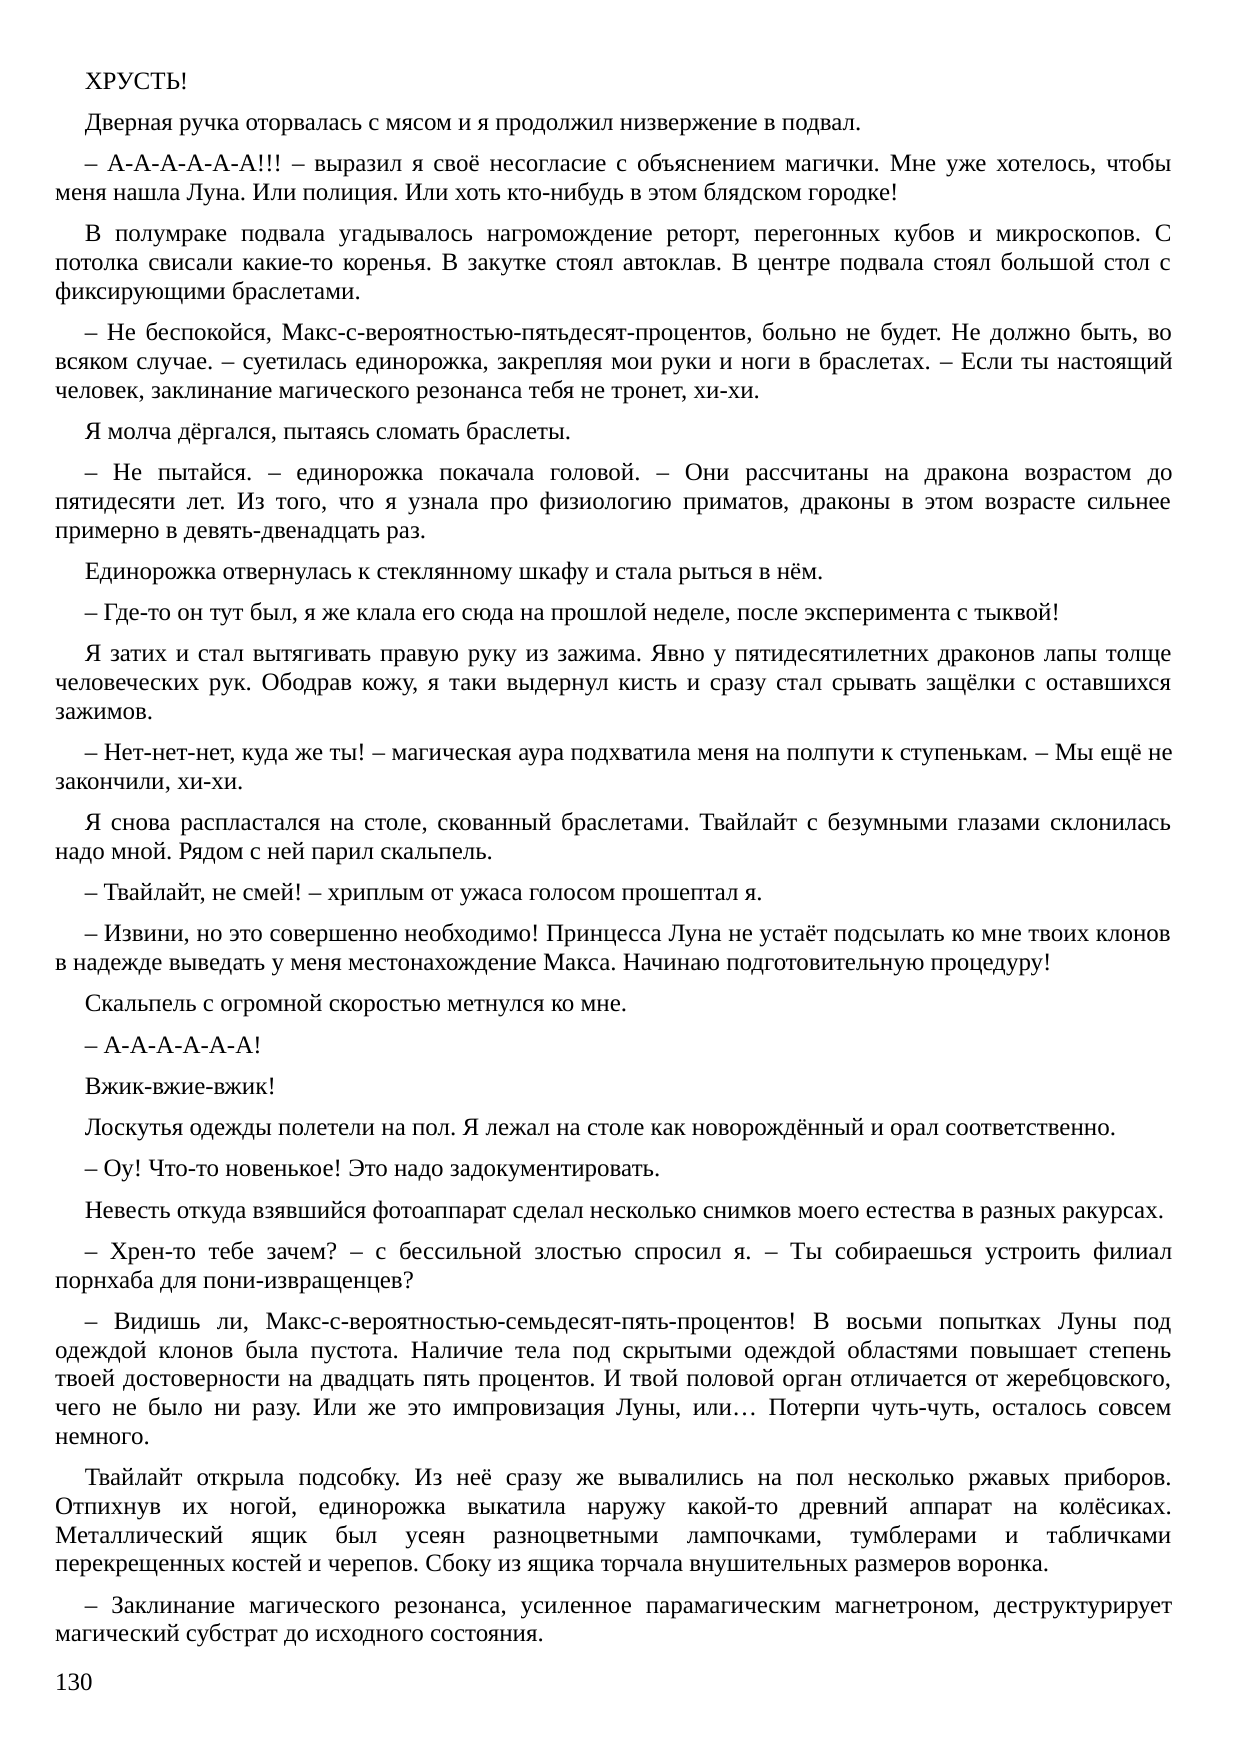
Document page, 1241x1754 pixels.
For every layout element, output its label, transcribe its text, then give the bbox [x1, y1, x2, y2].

text – Заклинание магического резонанса, усиленное парамагическим магнетроном, деструктурирует магический субстрат до исходного состояния. [55, 1590, 1173, 1647]
text – Оу! Что-то новенькое! Это надо задокументировать. [55, 1153, 1173, 1182]
text Я молча дёргался, пытаясь сломать браслеты. [55, 416, 1173, 445]
text ХРУСТЬ! [55, 66, 1173, 95]
text В полумраке подвала угадывалось нагромождение реторт, перегонных кубов и микроскопов. С потолка свисали какие-то коренья. В закутке стоял автоклав. В центре подвала стоял большой стол с фиксирующими браслетами. [55, 218, 1173, 305]
text – Твайлайт, не смей! – хриплым от ужаса голосом прошептал я. [55, 877, 1173, 906]
text Я снова распластался на столе, скованный браслетами. Твайлайт с безумными глазами склонилась надо мной. Рядом с ней парил скальпель. [55, 807, 1173, 865]
text Единорожка отвернулась к стеклянному шкафу и стала рыться в нём. [55, 556, 1173, 585]
text Твайлайт открыла подсобку. Из неё сразу же вывалились на пол несколько ржавых приборов. Отпихнув их ногой, единорожка выкатила наружу какой-то древний аппарат на колёсиках. Металлический ящик был усеян разноцветными лампочками, тумблерами и табличками перекрещенных костей и черепов. Сбоку из ящика торчала внушительных размеров воронка. [55, 1462, 1173, 1577]
text Дверная ручка оторвалась с мясом и я продолжил низвержение в подвал. [55, 107, 1173, 136]
text – Не пытайся. – единорожка покачала головой. – Они рассчитаны на дракона возрастом до пятидесяти лет. Из того, что я узнала про физиологию приматов, драконы в этом возрасте сильнее примерно в девять-двенадцать раз. [55, 457, 1173, 543]
text – Где-то он тут был, я же клала его сюда на прошлой неделе, после эксперимента с тыквой! [55, 597, 1173, 626]
text Скальпель с огромной скоростью метнулся ко мне. [55, 988, 1173, 1017]
text – Не беспокойся, Макс-с-вероятностью-пятьдесят-процентов, больно не будет. Не должно быть, во всяком случае. – суетилась единорожка, закрепляя мои руки и ноги в браслетах. – Если ты настоящий человек, заклинание магического резонанса тебя не тронет, хи-хи. [55, 317, 1173, 403]
text Я затих и стал вытягивать правую руку из зажима. Явно у пятидесятилетних драконов лапы толще человеческих рук. Ободрав кожу, я таки выдернул кисть и сразу стал срывать защёлки с оставшихся зажимов. [55, 638, 1173, 725]
text – А-А-А-А-А-А!!! – выразил я своё несогласие с объяснением магички. Мне уже хотелось, чтобы меня нашла Луна. Или полиция. Или хоть кто-нибудь в этом блядском городке! [55, 148, 1173, 206]
text – Видишь ли, Макс-с-вероятностью-семьдесят-пять-процентов! В восьми попытках Луны под одеждой клонов была пустота. Наличие тела под скрытыми одеждой областями повышает степень твоей достоверности на двадцать пять процентов. И твой половой орган отличается от жеребцовского, чего не было ни разу. Или же это импровизация Луны, или… Потерпи чуть-чуть, осталось совсем немного. [55, 1306, 1173, 1450]
text – А-А-А-А-А-А! [55, 1030, 1173, 1058]
text Невесть откуда взявшийся фотоаппарат сделал несколько снимков моего естества в разных ракурсах. [55, 1195, 1173, 1223]
text – Извини, но это совершенно необходимо! Принцесса Луна не устаёт подсылать ко мне твоих клонов в надежде выведать у меня местонахождение Макса. Начинаю подготовительную процедуру! [55, 918, 1173, 976]
text – Нет-нет-нет, куда же ты! – магическая аура подхватила меня на полпути к ступенькам. – Мы ещё не закончили, хи-хи. [55, 737, 1173, 795]
text Лоскутья одежды полетели на пол. Я лежал на столе как новорождённый и орал соответственно. [55, 1112, 1173, 1141]
text Вжик-вжие-вжик! [55, 1071, 1173, 1100]
text – Хрен-то тебе зачем? – с бессильной злостью спросил я. – Ты собираешься устроить филиал порнхаба для пони-извращенцев? [55, 1236, 1173, 1293]
